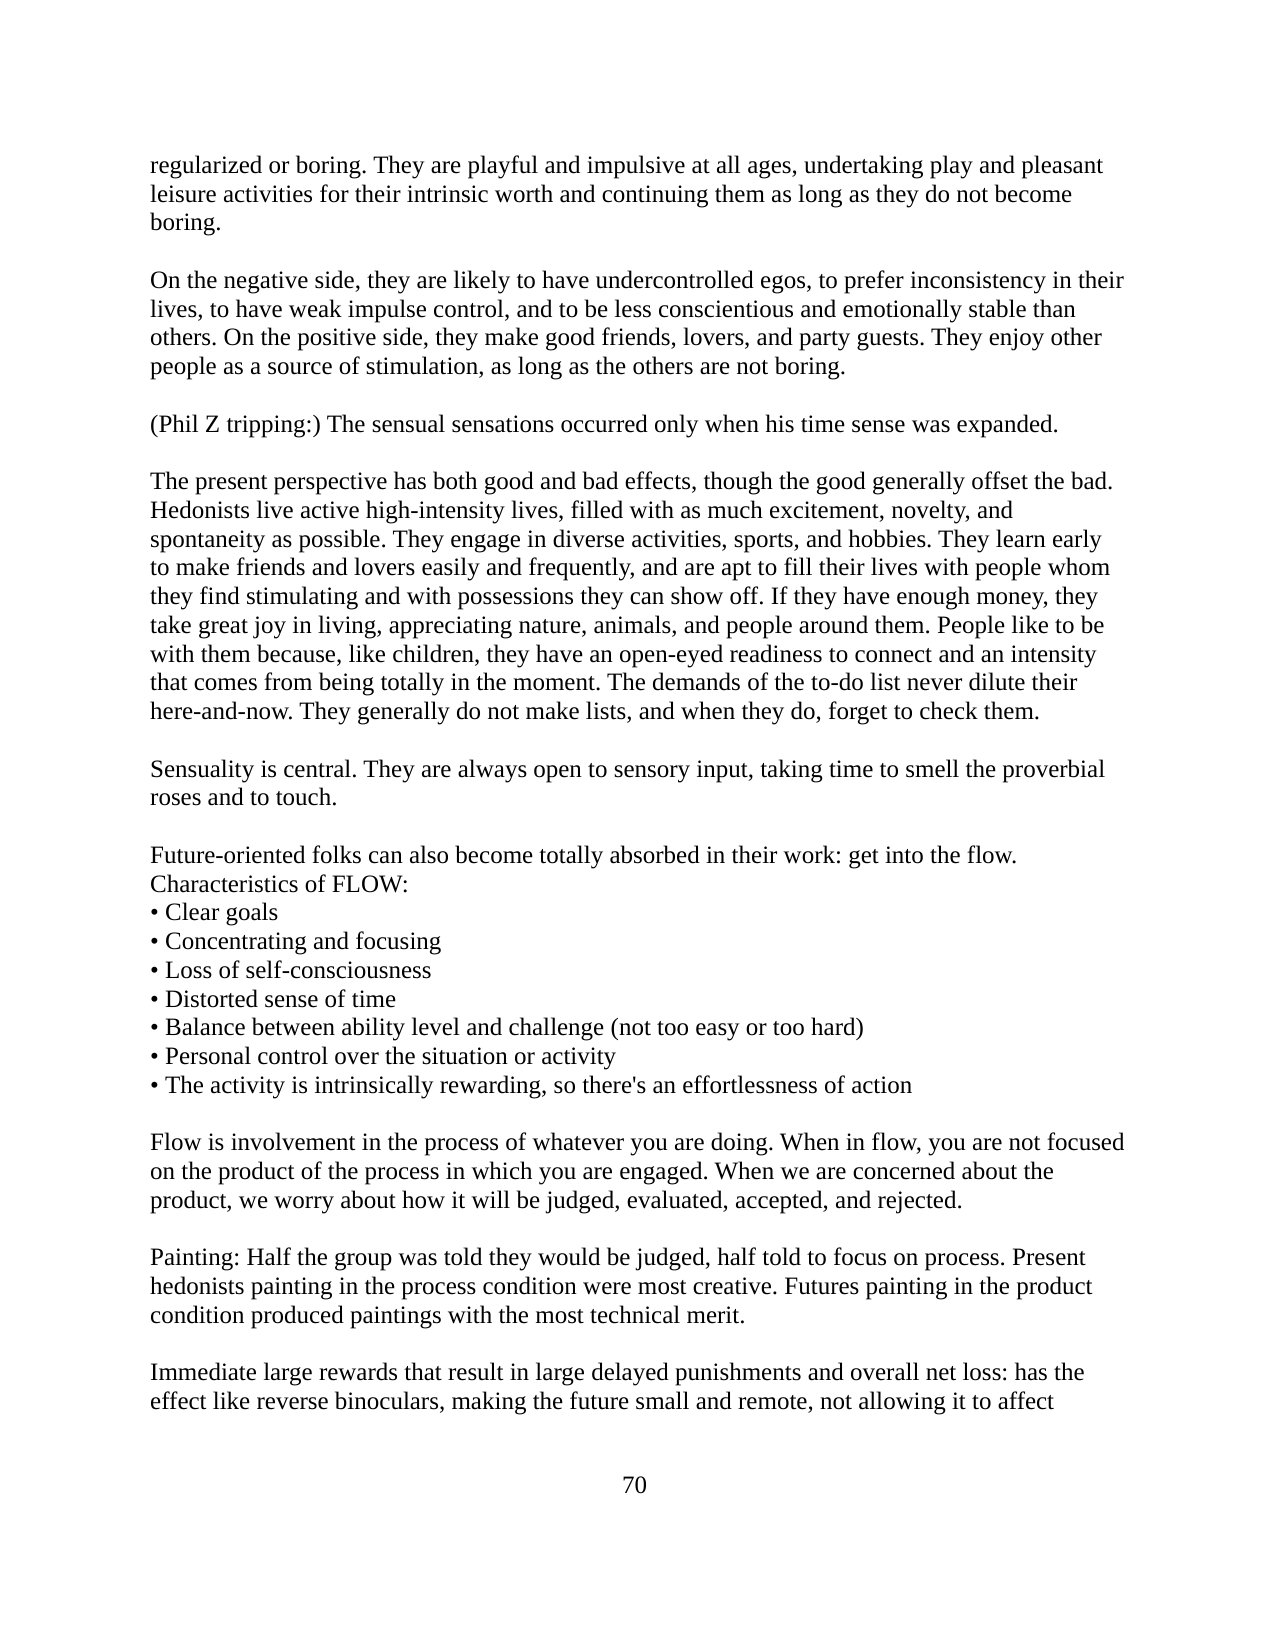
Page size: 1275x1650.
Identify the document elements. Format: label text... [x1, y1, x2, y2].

text regularized or boring. They are playful and impulsive at all ages, undertaking play and pleasant leisure activities for their intrinsic worth and continuing them as long as they do not become boring. On the negative side, they are likely to have undercontrolled egos, to prefer inconsistency in their lives, to have weak impulse control, and to be less conscientious and emotionally stable than others. On the positive side, they make good friends, lovers, and party guests. They enjoy other people as a source of stimulation, as long as the others are not boring. (Phil Z tripping:) The sensual sensations occurred only when his time sense was expanded. The present perspective has both good and bad effects, though the good generally offset the bad. Hedonists live active high-intensity lives, filled with as much excitement, novelty, and spontaneity as possible. They engage in diverse activities, sports, and hobbies. They learn early to make friends and lovers easily and frequently, and are apt to fill their lives with people whom they find stimulating and with possessions they can show off. If they have enough money, they take great joy in living, appreciating nature, animals, and people around them. People like to be with them because, like children, they have an open-eyed readiness to connect and an intensity that comes from being totally in the moment. The demands of the to-do list never dilute their here-and-now. They generally do not make lists, and when they do, forget to check them. Sensuality is central. They are always open to sensory input, taking time to smell the proverbial roses and to touch. Future-oriented folks can also become totally absorbed in their work: get into the flow. Characteristics of FLOW: • Clear goals • Concentrating and focusing • Loss of self-consciousness • Distorted sense of time • Balance between ability level and challenge (not too easy or too hard) • Personal control over the situation or activity • The activity is intrinsically rewarding, so there's an effortlessness of action Flow is involvement in the process of whatever you are doing. When in flow, you are not focused on the product of the process in which you are engaged. When we are concerned about the product, we worry about how it will be judged, evaluated, accepted, and rejected. Painting: Half the group was told they would be judged, half told to focus on process. Present hedonists painting in the process condition were most creative. Futures painting in the product condition produced paintings with the most technical merit. Immediate large rewards that result in large delayed punishments and overall net loss: has the effect like reverse binoculars, making the future small and remote, not allowing it to affect [150, 150, 1125, 1415]
